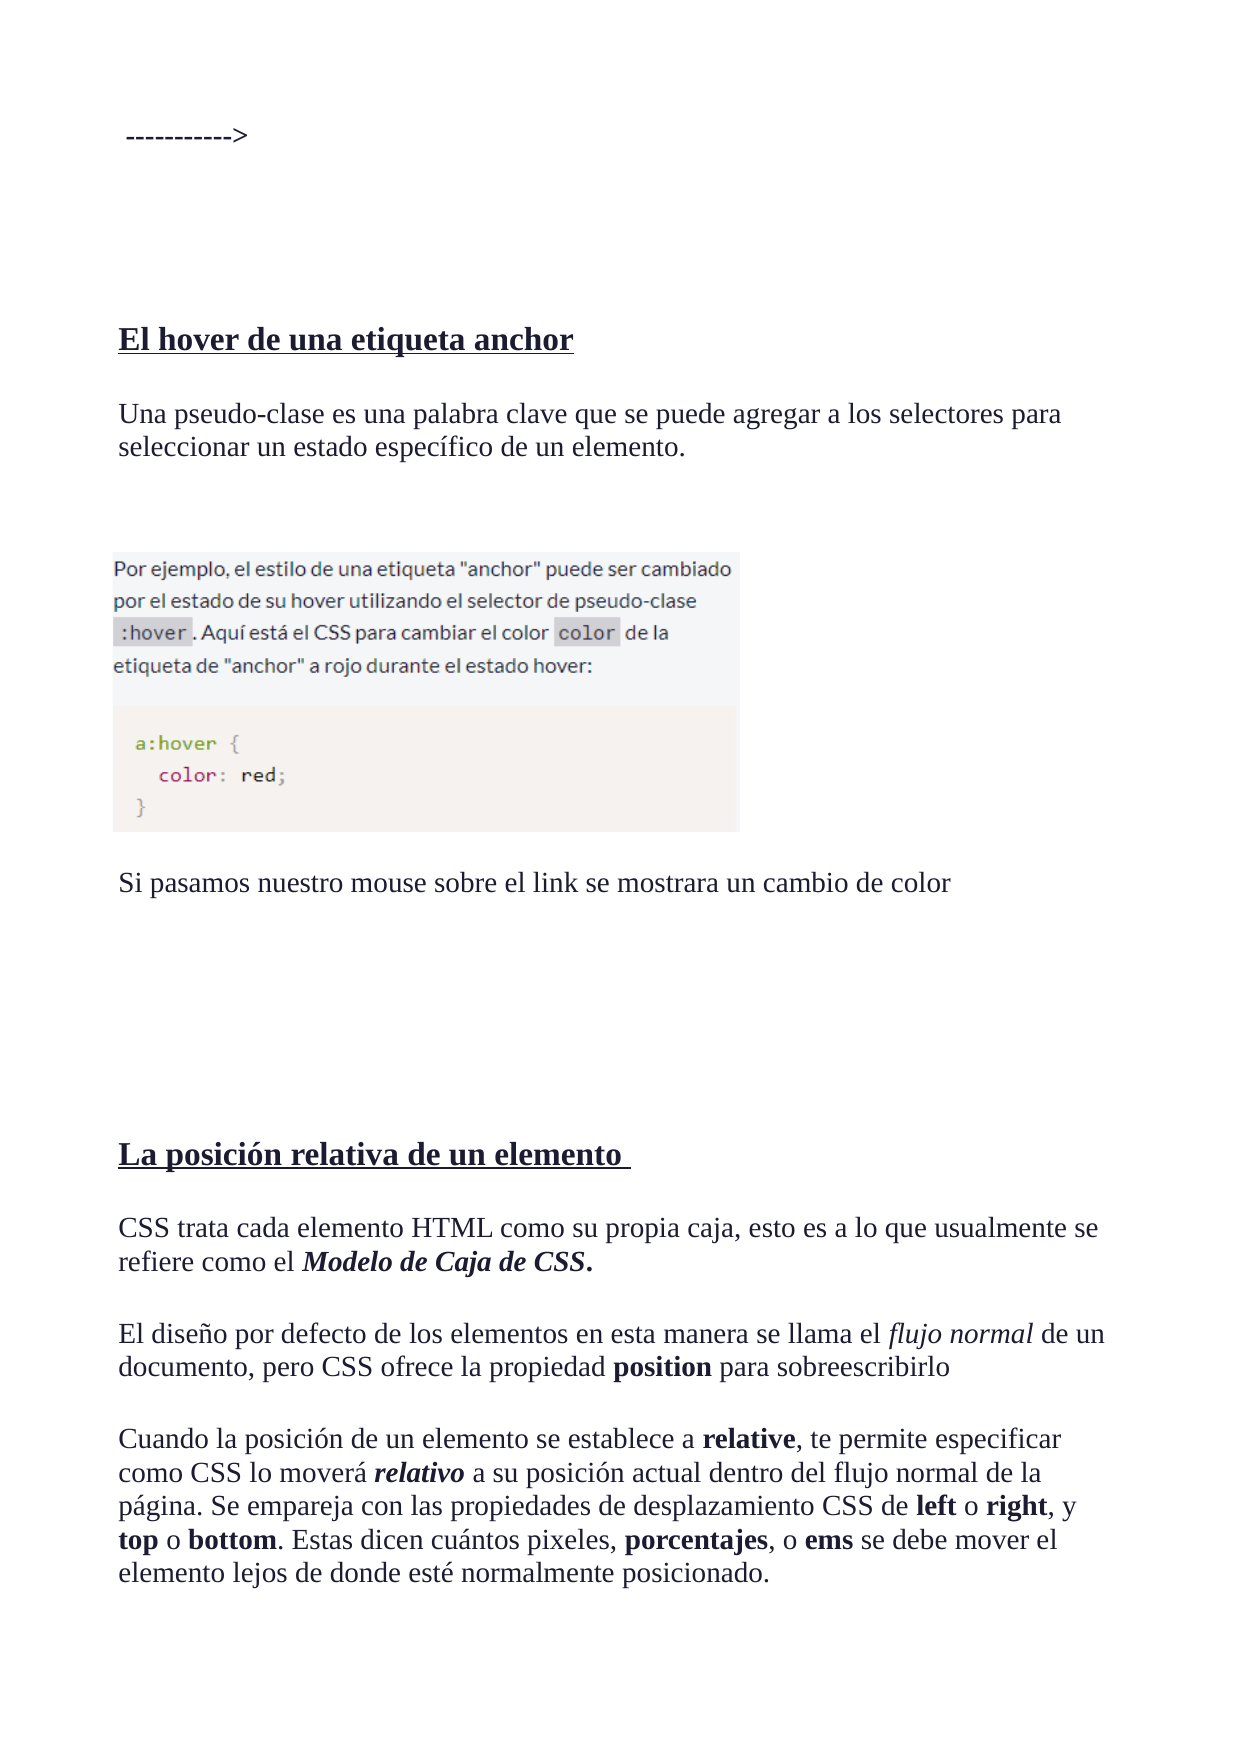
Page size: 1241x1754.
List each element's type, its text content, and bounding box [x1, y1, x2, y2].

picture [112, 552, 741, 832]
text CSS trata cada elemento HTML como su propia caja, esto es a lo que usualmente se refiere como el Modelo de Caja de CSS. [118, 1211, 1122, 1278]
text El hover de una etiqueta anchor [118, 319, 1122, 358]
text El diseño por defecto de los elementos en esta manera se llama el flujo normal de un documento, pero CSS ofrece la propiedad position para sobreescribirlo [118, 1316, 1122, 1383]
text -----------> [118, 118, 1122, 152]
text Una pseudo-clase es una palabra clave que se puede agregar a los selectores para seleccionar un estado específico de un elemento. [118, 396, 1122, 463]
text Cuando la posición de un elemento se establece a relative, te permite especificar como CSS lo moverá relativo a su posición actual dentro del flujo normal de la página. Se empareja con las propiedades de desplazamiento CSS de left o right, y top o bottom. Estas dicen cuántos pixeles, porcentajes, o ems se debe mover el elemento lejos de donde esté normalmente posicionado. [118, 1421, 1122, 1589]
text La posición relativa de un elemento [118, 1134, 1122, 1172]
text Si pasamos nuestro mouse sobre el link se mostrara un cambio de color [118, 866, 1122, 899]
